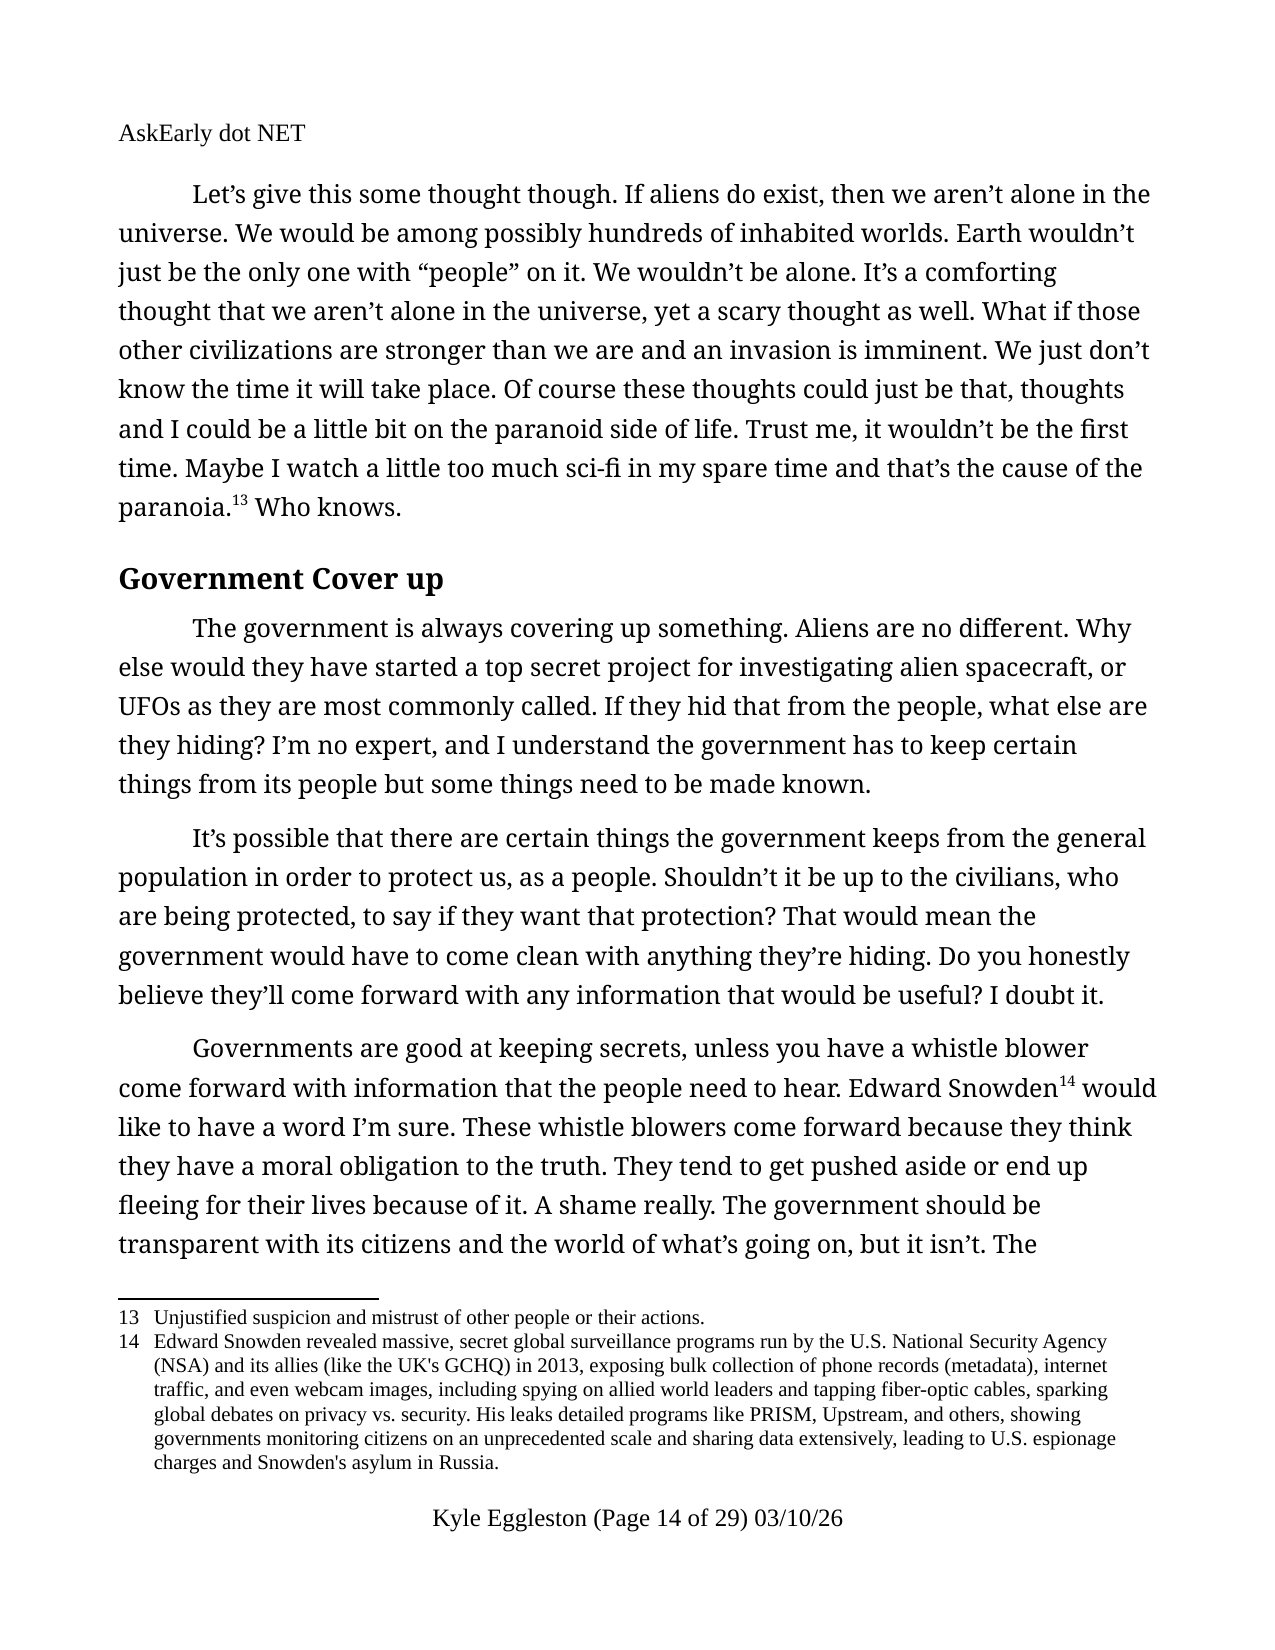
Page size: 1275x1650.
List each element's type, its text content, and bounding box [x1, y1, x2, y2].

subtitle Government Cover up [118, 558, 1157, 598]
text The government is always covering up something. Aliens are no different. Why else would they have started a top secret project for investigating alien spacecraft, or UFOs as they are most commonly called. If they hid that from the people, what else are they hiding? I’m no expert, and I understand the government has to keep certain things from its people but some things need to be made known. [118, 610, 1157, 801]
text Edward Snowden revealed massive, secret global surveillance programs run by the U.S. National Security Agency (NSA) and its allies (like the UK's GCHQ) in 2013, exposing bulk collection of phone records (metadata), internet traffic, and even webcam images, including spying on allied world leaders and tapping fiber-optic cables, sparking global debates on privacy vs. security. His leaks detailed programs like PRISM, Upstream, and others, showing governments monitoring citizens on an unprecedented scale and sharing data extensively, leading to U.S. espionage charges and Snowden's asylum in Russia. [118, 1329, 1157, 1474]
text Let’s give this some thought though. If aliens do exist, then we aren’t alone in the universe. We would be among possibly hundreds of inhabited worlds. Earth wouldn’t just be the only one with “people” on it. We wouldn’t be alone. It’s a comforting thought that we aren’t alone in the universe, yet a scary thought as well. What if those other civilizations are stronger than we are and an invasion is imminent. We just don’t know the time it will take place. Of course these thoughts could just be that, thoughts and I could be a little bit on the paranoid side of life. Trust me, it wouldn’t be the first time. Maybe I watch a little too much sci-fi in my spare time and that’s the cause of the paranoia. Who knows. [118, 176, 1157, 524]
text It’s possible that there are certain things the government keeps from the general population in order to protect us, as a people. Shouldn’t it be up to the civilians, who are being protected, to say if they want that protection? That would mean the government would have to come clean with anything they’re hiding. Do you honestly believe they’ll come forward with any information that would be useful? I doubt it. [118, 821, 1157, 1011]
text Unjustified suspicion and mistrust of other people or their actions. [118, 1305, 1157, 1329]
text Governments are good at keeping secrets, unless you have a whistle blower come forward with information that the people need to hear. Edward Snowden would like to have a word I’m sure. These whistle blowers come forward because they think they have a moral obligation to the truth. They tend to get pushed aside or end up fleeing for their lives because of it. A shame really. The government should be transparent with its citizens and the world of what’s going on, but it isn’t. The [118, 1031, 1157, 1261]
